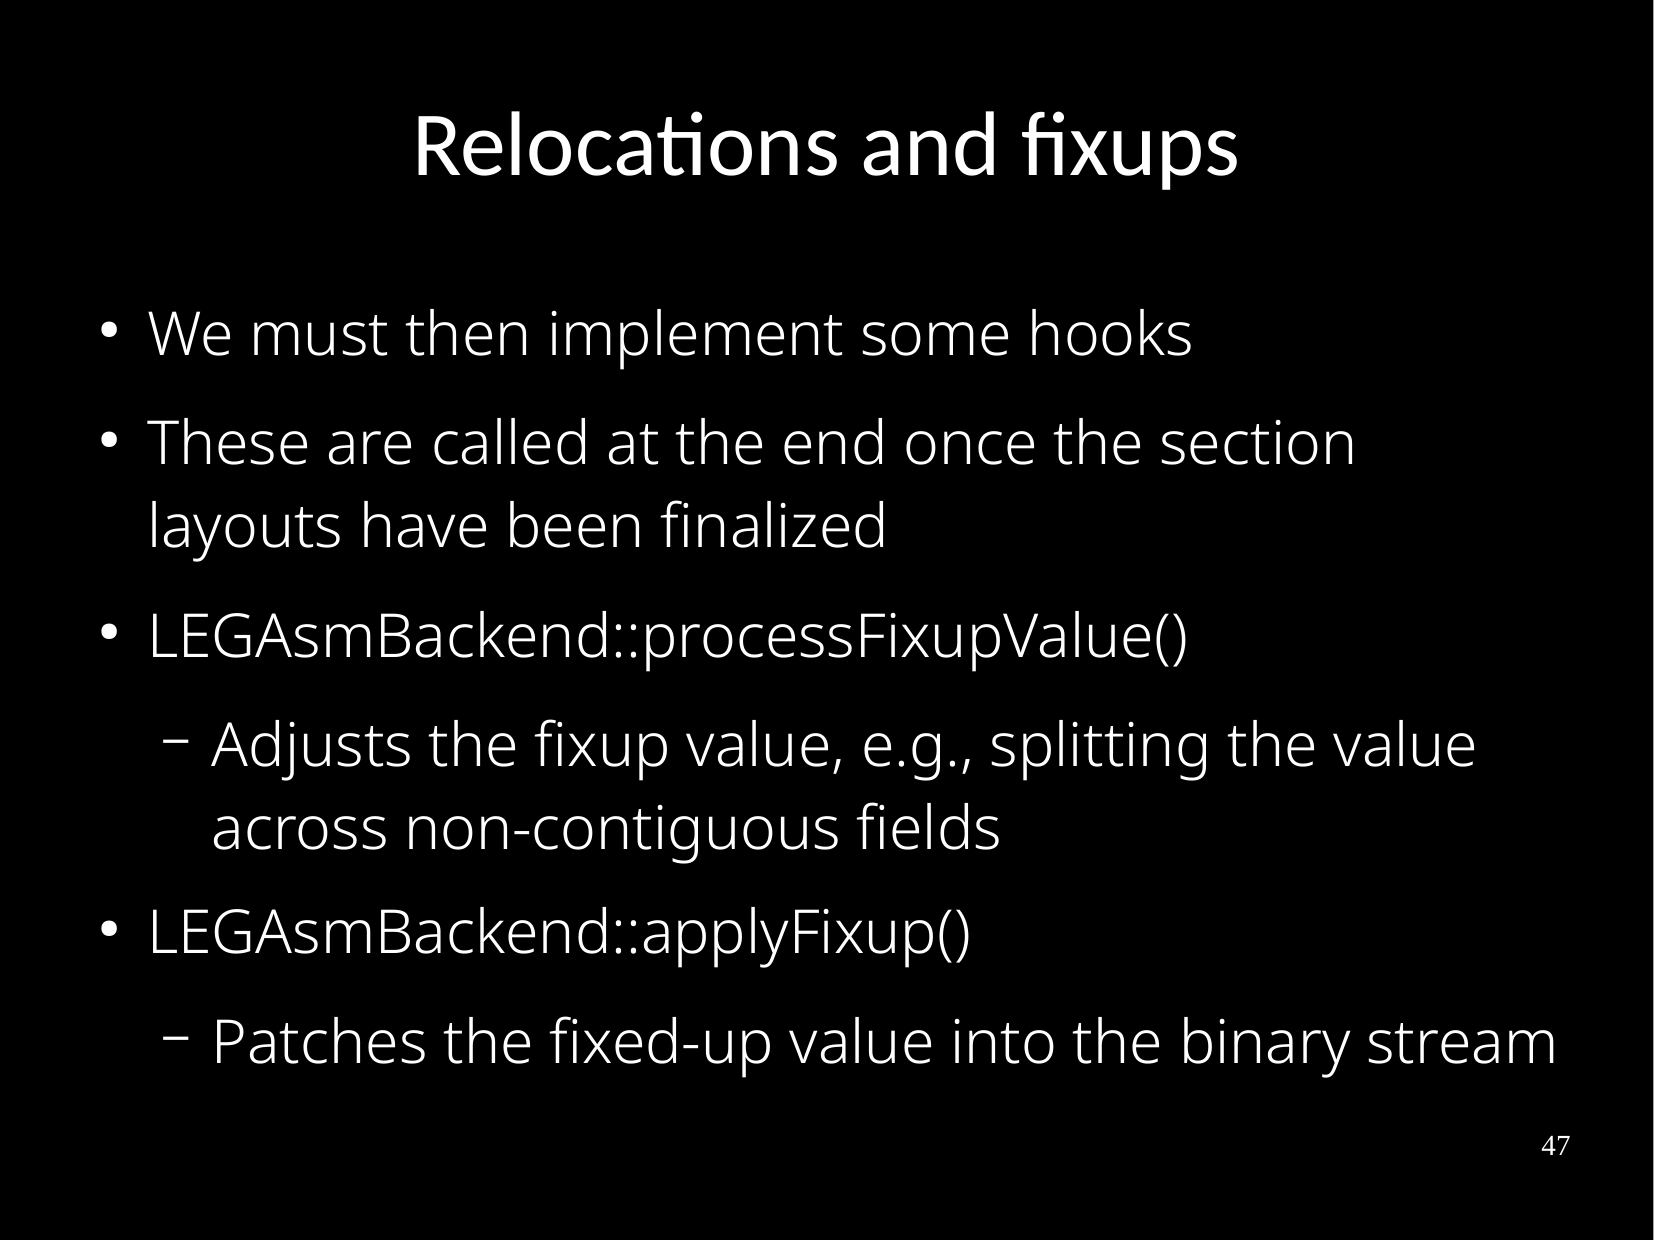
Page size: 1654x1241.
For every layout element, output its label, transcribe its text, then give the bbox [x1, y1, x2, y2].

list We must then implement some hooks These are called at the end once the section layouts have been finalized LEGAsmBackend::processFixupValue() Adjusts the fixup value, e.g., splitting the value across non-contiguous fields LEGAsmBackend::applyFixup() Patches the fixed-up value into the binary stream [82, 290, 1571, 1170]
title Relocations and fixups [82, 49, 1571, 257]
